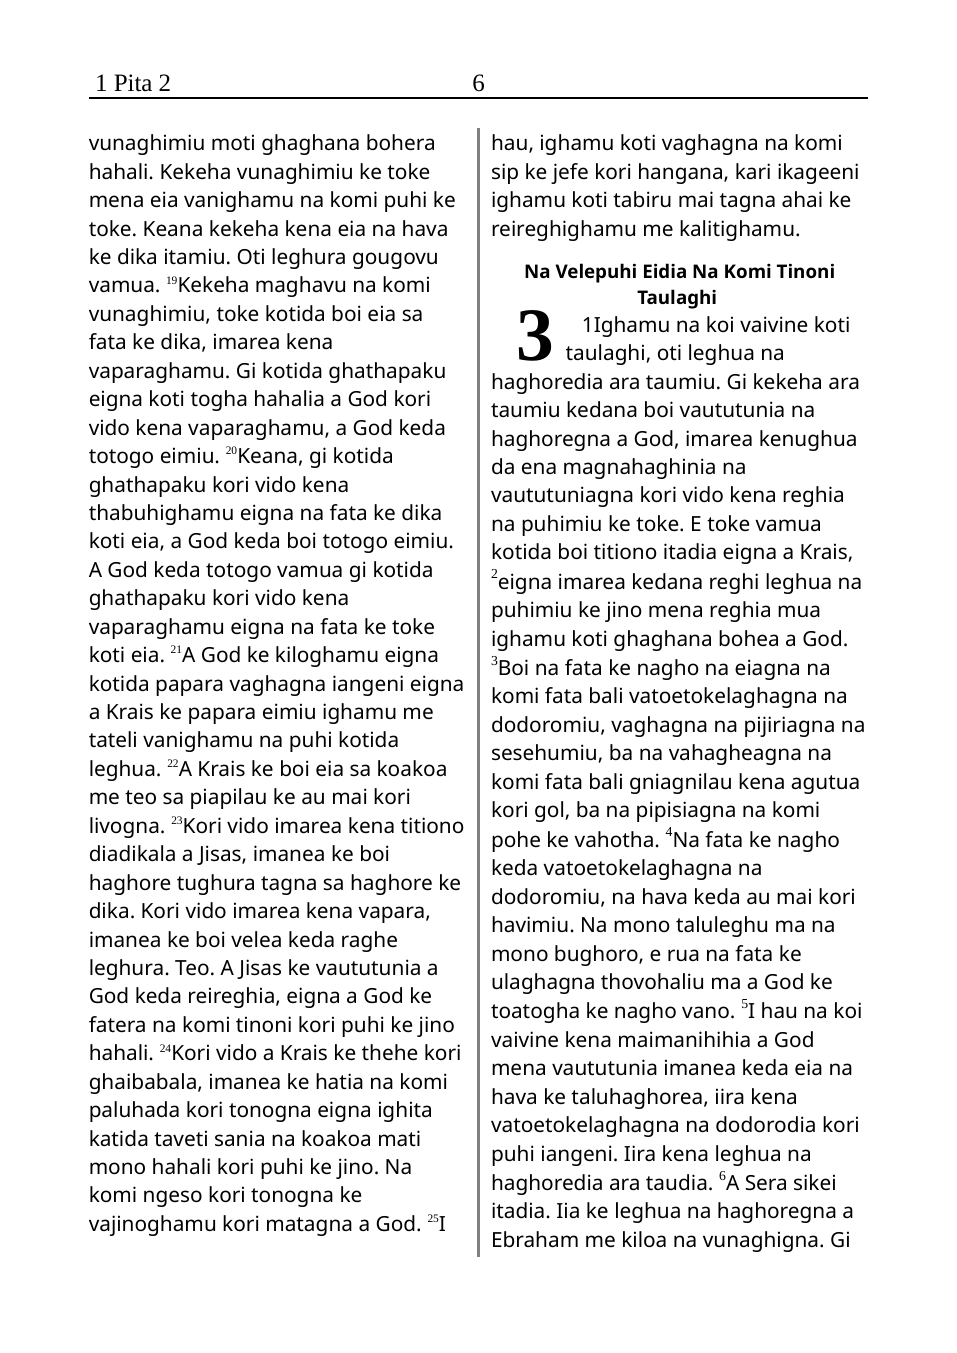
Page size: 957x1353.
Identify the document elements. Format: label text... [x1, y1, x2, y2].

text Na Velepuhi Eidia Na Komi Tinoni Taulaghi [491, 259, 868, 310]
text hau, ighamu koti vaghagna na komi sip ke jefe kori hangana, kari ikageeni ighamu koti tabiru mai tagna ahai ke reireghighamu me kalitighamu. [491, 128, 868, 242]
text 3 1Ighamu na koi vaivine koti taulaghi, oti leghua na haghoredia ara taumiu. Gi kekeha ara taumiu kedana boi vaututunia na haghoregna a God, imarea kenughua da ena magnahaghinia na vaututuniagna kori vido kena reghia na puhimiu ke toke. E toke vamua kotida boi titiono itadia eigna a Krais, 2eigna imarea kedana reghi leghua na puhimiu ke jino mena reghia mua ighamu koti ghaghana bohea a God. 3Boi na fata ke nagho na eiagna na komi fata bali vatoetokelaghagna na dodoromiu, vaghagna na pijiriagna na sesehumiu, ba na vahagheagna na komi fata bali gniagnilau kena agutua kori gol, ba na pipisiagna na komi pohe ke vahotha. 4Na fata ke nagho keda vatoetokelaghagna na dodoromiu, na hava keda au mai kori havimiu. Na mono taluleghu ma na mono bughoro, e rua na fata ke ulaghagna thovohaliu ma a God ke toatogha ke nagho vano. 5I hau na koi vaivine kena maimanihihia a God mena vaututunia imanea keda eia na hava ke taluhaghorea, iira kena vatoetokelaghagna na dodorodia kori puhi iangeni. Iira kena leghua na haghoredia ara taudia. 6A Sera sikei itadia. Iia ke leghua na haghoregna a Ebraham me kiloa na vunaghigna. Gi [491, 310, 868, 1253]
text vunaghimiu moti ghaghana bohera hahali. Kekeha vunaghimiu ke toke mena eia vanighamu na komi puhi ke toke. Keana kekeha kena eia na hava ke dika itamiu. Oti leghura gougovu vamua. 19Kekeha maghavu na komi vunaghimiu, toke kotida boi eia sa fata ke dika, imarea kena vaparaghamu. Gi kotida ghathapaku eigna koti togha hahalia a God kori vido kena vaparaghamu, a God keda totogo eimiu. 20Keana, gi kotida ghathapaku kori vido kena thabuhighamu eigna na fata ke dika koti eia, a God keda boi totogo eimiu. A God keda totogo vamua gi kotida ghathapaku kori vido kena vaparaghamu eigna na fata ke toke koti eia. 21A God ke kiloghamu eigna kotida papara vaghagna iangeni eigna a Krais ke papara eimiu ighamu me tateli vanighamu na puhi kotida leghua. 22A Krais ke boi eia sa koakoa me teo sa piapilau ke au mai kori livogna. 23Kori vido imarea kena titiono diadikala a Jisas, imanea ke boi haghore tughura tagna sa haghore ke dika. Kori vido imarea kena vapara, imanea ke boi velea keda raghe leghura. Teo. A Jisas ke vaututunia a God keda reireghia, eigna a God ke fatera na komi tinoni kori puhi ke jino hahali. 24Kori vido a Krais ke thehe kori ghaibabala, imanea ke hatia na komi paluhada kori tonogna eigna ighita katida taveti sania na koakoa mati mono hahali kori puhi ke jino. Na komi ngeso kori tonogna ke vajinoghamu kori matagna a God. 25I [88, 128, 466, 1237]
